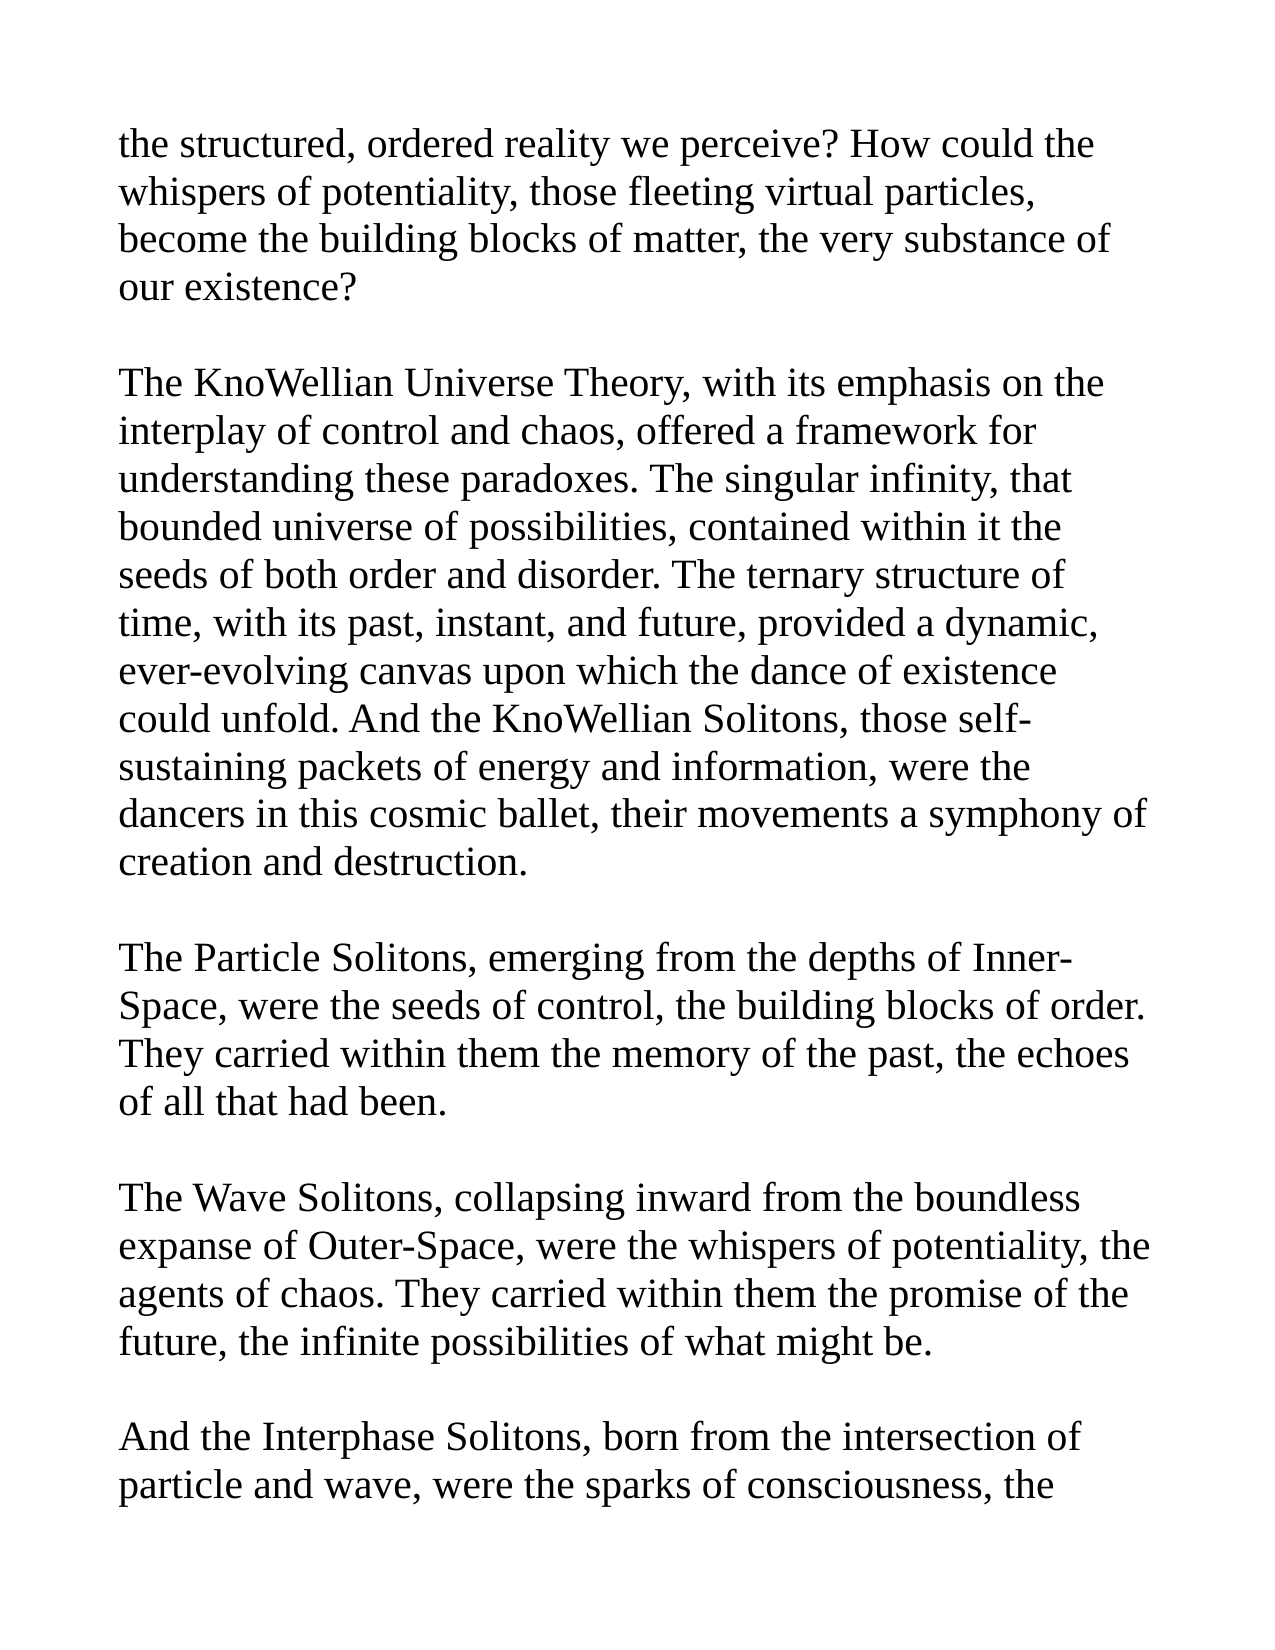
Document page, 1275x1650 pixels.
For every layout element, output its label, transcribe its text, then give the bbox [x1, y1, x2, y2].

text the structured, ordered reality we perceive? How could the whispers of potentiality, those fleeting virtual particles, become the building blocks of matter, the very substance of our existence? [118, 118, 1157, 310]
text The Wave Solitons, collapsing inward from the boundless expanse of Outer-Space, were the whispers of potentiality, the agents of chaos. They carried within them the promise of the future, the infinite possibilities of what might be. [118, 1172, 1157, 1364]
text And the Interphase Solitons, born from the intersection of particle and wave, were the sparks of consciousness, the [118, 1412, 1157, 1508]
text The KnoWellian Universe Theory, with its emphasis on the interplay of control and chaos, offered a framework for understanding these paradoxes. The singular infinity, that bounded universe of possibilities, contained within it the seeds of both order and disorder. The ternary structure of time, with its past, instant, and future, provided a dynamic, ever-evolving canvas upon which the dance of existence could unfold. And the KnoWellian Solitons, those self-sustaining packets of energy and information, were the dancers in this cosmic ballet, their movements a symphony of creation and destruction. [118, 358, 1157, 885]
text The Particle Solitons, emerging from the depths of Inner-Space, were the seeds of control, the building blocks of order. They carried within them the memory of the past, the echoes of all that had been. [118, 933, 1157, 1124]
